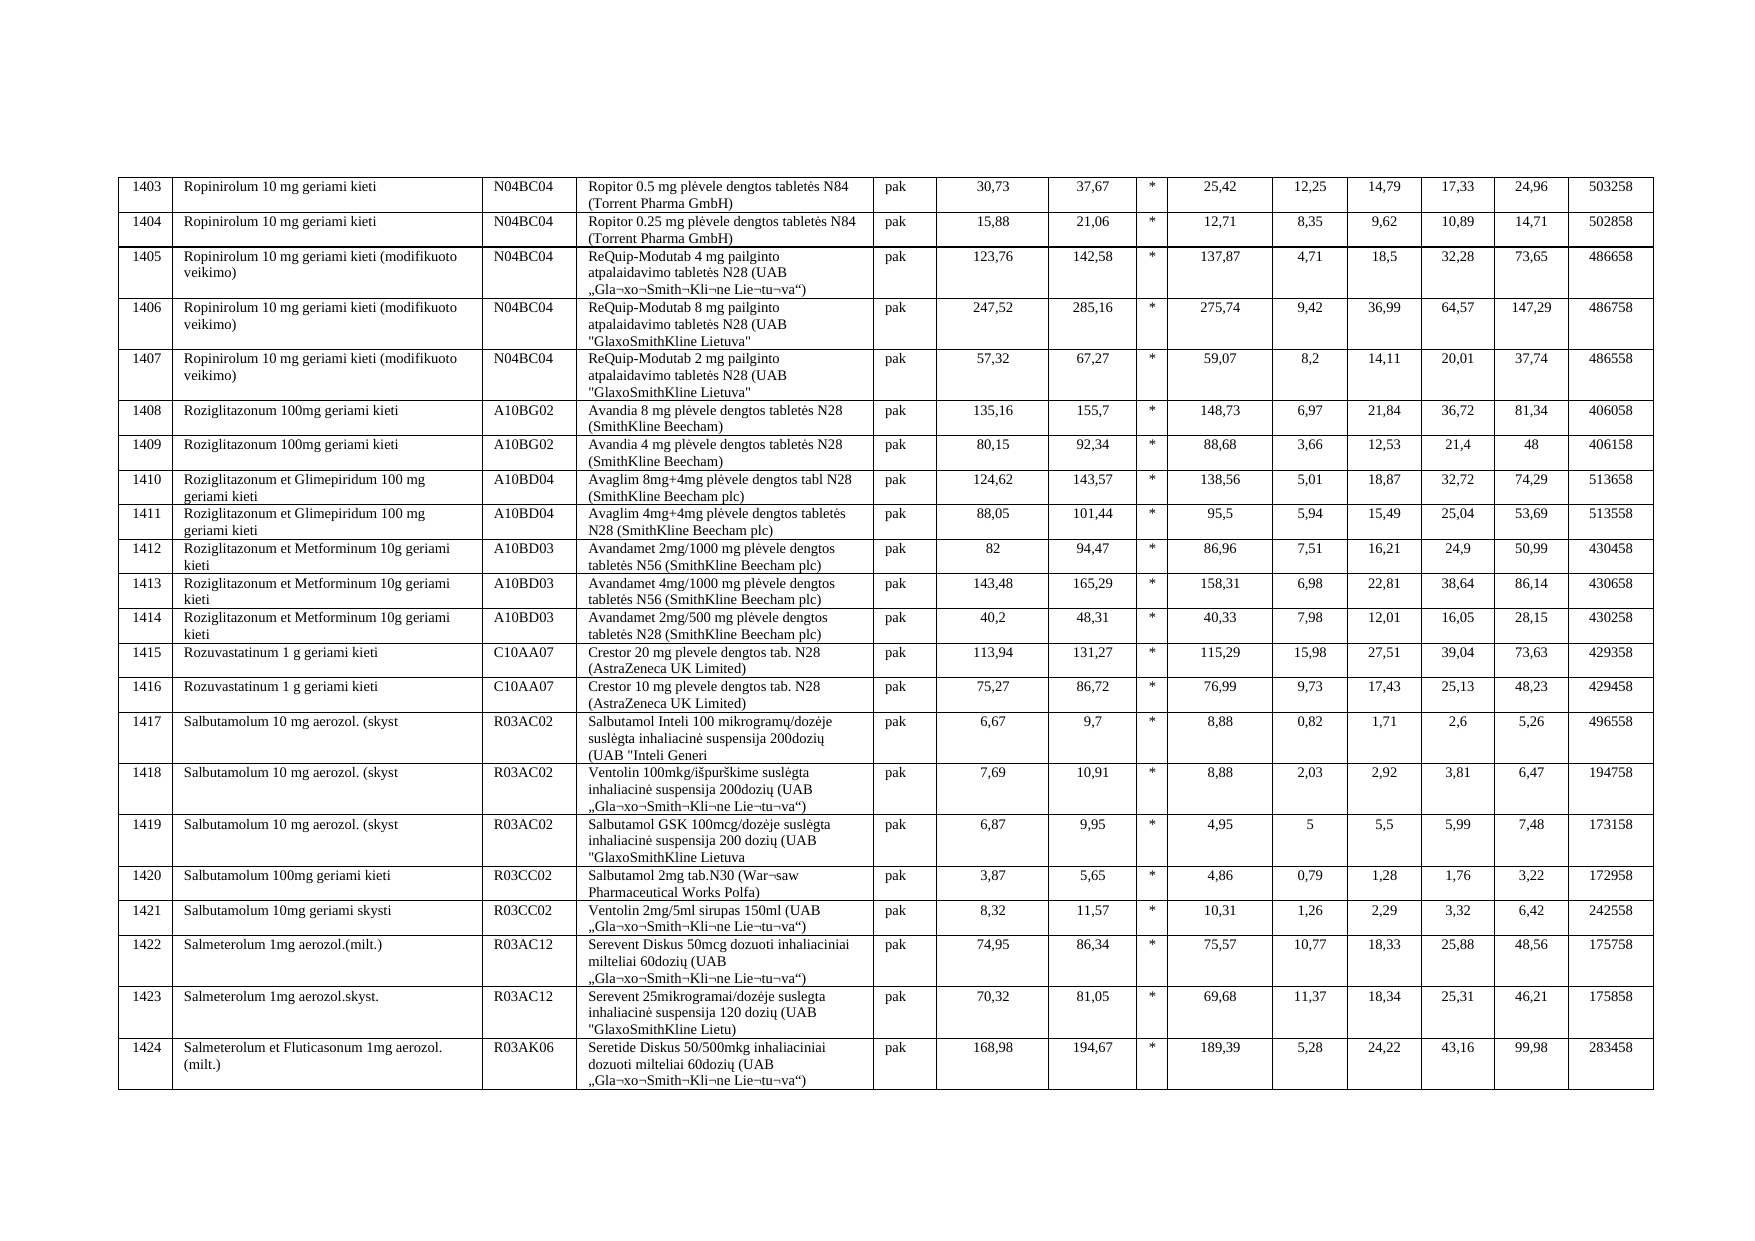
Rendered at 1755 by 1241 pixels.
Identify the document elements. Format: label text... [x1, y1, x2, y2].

table_cell pak [874, 350, 936, 400]
table_cell pak [874, 505, 936, 539]
table_cell 502858 [1569, 213, 1653, 246]
table_cell ReQuip-Modutab 2 mg pailginto atpalaidavimo tabletės N28 (UAB "GlaxoSmithKline Lietuva" [577, 350, 873, 400]
table_cell 1414 [119, 609, 172, 642]
table_cell 486658 [1569, 248, 1653, 298]
table_cell 7,69 [937, 764, 1048, 814]
table_cell * [1137, 401, 1167, 435]
table_cell 1406 [119, 299, 172, 349]
table_cell R03AC02 [483, 815, 576, 866]
table_cell 32,72 [1422, 471, 1494, 504]
table_cell pak [874, 178, 936, 212]
table_cell 81,05 [1049, 987, 1136, 1038]
table_cell Salmeterolum 1mg aerozol.(milt.) [173, 936, 482, 986]
table_cell * [1137, 764, 1167, 814]
table_cell 7,48 [1495, 815, 1568, 866]
table_cell Avandia 4 mg plėvele dengtos tabletės N28 (SmithKline Beecham) [577, 436, 873, 469]
table_cell 1,76 [1422, 867, 1494, 900]
table_cell R03AC02 [483, 764, 576, 814]
table_cell 1403 [119, 178, 172, 212]
table_cell 1424 [119, 1039, 172, 1089]
table_cell 70,32 [937, 987, 1048, 1038]
table_cell 25,42 [1168, 178, 1272, 212]
table_cell Salmeterolum et Fluticasonum 1mg aerozol.(milt.) [173, 1039, 482, 1089]
table_cell 1,26 [1273, 901, 1347, 935]
table_cell 115,29 [1168, 644, 1272, 677]
table_cell 101,44 [1049, 505, 1136, 539]
table_cell A10BG02 [483, 436, 576, 469]
table_cell 38,64 [1422, 574, 1494, 608]
table_cell ReQuip-Modutab 4 mg pailginto atpalaidavimo tabletės N28 (UAB „Gla¬xo¬Smith¬Kli¬ne Lie¬tu¬va“) [577, 248, 873, 298]
table_cell 1410 [119, 471, 172, 504]
table_cell 21,06 [1049, 213, 1136, 246]
table_cell 15,49 [1348, 505, 1421, 539]
table_cell 137,87 [1168, 248, 1272, 298]
table_cell 1422 [119, 936, 172, 986]
table_cell * [1137, 574, 1167, 608]
table_cell * [1137, 936, 1167, 986]
table_cell * [1137, 678, 1167, 712]
table_cell 124,62 [937, 471, 1048, 504]
table_cell * [1137, 436, 1167, 469]
table_cell 2,03 [1273, 764, 1347, 814]
table_cell 86,72 [1049, 678, 1136, 712]
table_cell 143,48 [937, 574, 1048, 608]
table_cell pak [874, 248, 936, 298]
table_cell * [1137, 471, 1167, 504]
table_cell 48 [1495, 436, 1568, 469]
table_cell Roziglitazonum et Metforminum 10g geriami kieti [173, 540, 482, 573]
table_cell pak [874, 815, 936, 866]
table_cell 95,5 [1168, 505, 1272, 539]
table_cell 3,81 [1422, 764, 1494, 814]
table_cell 92,34 [1049, 436, 1136, 469]
table_cell C10AA07 [483, 644, 576, 677]
table_cell Ventolin 2mg/5ml sirupas 150ml (UAB „Gla¬xo¬Smith¬Kli¬ne Lie¬tu¬va“) [577, 901, 873, 935]
table_cell * [1137, 299, 1167, 349]
table_cell 1404 [119, 213, 172, 246]
table_cell * [1137, 867, 1167, 900]
table_cell 5,94 [1273, 505, 1347, 539]
table_cell Roziglitazonum et Metforminum 10g geriami kieti [173, 574, 482, 608]
table_cell 25,04 [1422, 505, 1494, 539]
table_cell 429458 [1569, 678, 1653, 712]
table_cell 5,65 [1049, 867, 1136, 900]
table_cell N04BC04 [483, 350, 576, 400]
table_cell Salbutamolum 10 mg aerozol. (skyst [173, 815, 482, 866]
table_cell 513558 [1569, 505, 1653, 539]
table_cell Ropinirolum 10 mg geriami kieti [173, 178, 482, 212]
table_cell 59,07 [1168, 350, 1272, 400]
table_cell 10,31 [1168, 901, 1272, 935]
table_cell * [1137, 1039, 1167, 1089]
table_cell R03AC12 [483, 987, 576, 1038]
table_cell 138,56 [1168, 471, 1272, 504]
table_cell 25,13 [1422, 678, 1494, 712]
table_cell * [1137, 644, 1167, 677]
table_cell 285,16 [1049, 299, 1136, 349]
table_cell 1405 [119, 248, 172, 298]
table_cell 486558 [1569, 350, 1653, 400]
table_cell 142,58 [1049, 248, 1136, 298]
table_cell pak [874, 644, 936, 677]
table_cell R03AC12 [483, 936, 576, 986]
table_cell * [1137, 505, 1167, 539]
table_cell 75,57 [1168, 936, 1272, 986]
table_cell 48,56 [1495, 936, 1568, 986]
table_cell 27,51 [1348, 644, 1421, 677]
table_cell 1411 [119, 505, 172, 539]
table_cell 168,98 [937, 1039, 1048, 1089]
table_cell 5,5 [1348, 815, 1421, 866]
table_cell A10BD04 [483, 505, 576, 539]
table_cell 5,99 [1422, 815, 1494, 866]
table_cell 1413 [119, 574, 172, 608]
table_cell 6,67 [937, 713, 1048, 763]
table_cell 406158 [1569, 436, 1653, 469]
table_cell 57,32 [937, 350, 1048, 400]
table_cell 10,91 [1049, 764, 1136, 814]
table_cell 25,88 [1422, 936, 1494, 986]
table_cell 1418 [119, 764, 172, 814]
table_cell Seretide Diskus 50/500mkg inhaliaciniai dozuoti milteliai 60dozių (UAB „Gla¬xo¬Smith¬Kli¬ne Lie¬tu¬va“) [577, 1039, 873, 1089]
table_cell Avandamet 2mg/1000 mg plėvele dengtos tabletės N56 (SmithKline Beecham plc) [577, 540, 873, 573]
table_cell Roziglitazonum et Glimepiridum 100 mg geriami kieti [173, 505, 482, 539]
table_cell * [1137, 815, 1167, 866]
table_cell 10,77 [1273, 936, 1347, 986]
table_cell 22,81 [1348, 574, 1421, 608]
table_cell pak [874, 574, 936, 608]
table_cell 1,28 [1348, 867, 1421, 900]
table_cell A10BG02 [483, 401, 576, 435]
table_cell pak [874, 936, 936, 986]
table_cell 21,4 [1422, 436, 1494, 469]
table_cell 86,96 [1168, 540, 1272, 573]
table_cell pak [874, 609, 936, 642]
table_cell 242558 [1569, 901, 1653, 935]
table_cell 43,16 [1422, 1039, 1494, 1089]
table_cell A10BD04 [483, 471, 576, 504]
table_cell Salbutamolum 10mg geriami skysti [173, 901, 482, 935]
table_cell 194,67 [1049, 1039, 1136, 1089]
table_cell 17,33 [1422, 178, 1494, 212]
table_cell C10AA07 [483, 678, 576, 712]
table_cell R03AC02 [483, 713, 576, 763]
table_cell 14,79 [1348, 178, 1421, 212]
table_cell 81,34 [1495, 401, 1568, 435]
table_cell 3,66 [1273, 436, 1347, 469]
table_cell 3,32 [1422, 901, 1494, 935]
table_cell 9,7 [1049, 713, 1136, 763]
table_cell 88,05 [937, 505, 1048, 539]
table_cell N04BC04 [483, 178, 576, 212]
table_cell 18,33 [1348, 936, 1421, 986]
table_cell Salbutamol GSK 100mcg/dozėje suslėgta inhaliacinė suspensija 200 dozių (UAB "GlaxoSmithKline Lietuva [577, 815, 873, 866]
table_cell 275,74 [1168, 299, 1272, 349]
table_cell 1408 [119, 401, 172, 435]
table_cell 40,33 [1168, 609, 1272, 642]
table_cell 143,57 [1049, 471, 1136, 504]
table_cell pak [874, 540, 936, 573]
table_cell 1,71 [1348, 713, 1421, 763]
table_cell pak [874, 1039, 936, 1089]
table_cell 75,27 [937, 678, 1048, 712]
table_cell 148,73 [1168, 401, 1272, 435]
table_cell 16,21 [1348, 540, 1421, 573]
table_cell 247,52 [937, 299, 1048, 349]
table_cell 172958 [1569, 867, 1653, 900]
table_cell R03AK06 [483, 1039, 576, 1089]
table_cell Avandamet 4mg/1000 mg plėvele dengtos tabletės N56 (SmithKline Beecham plc) [577, 574, 873, 608]
table_cell 173158 [1569, 815, 1653, 866]
table_cell 73,65 [1495, 248, 1568, 298]
table_cell 283458 [1569, 1039, 1653, 1089]
table_cell 131,27 [1049, 644, 1136, 677]
table_cell ReQuip-Modutab 8 mg pailginto atpalaidavimo tabletės N28 (UAB "GlaxoSmithKline Lietuva" [577, 299, 873, 349]
table_cell pak [874, 299, 936, 349]
table_cell 429358 [1569, 644, 1653, 677]
table_cell 147,29 [1495, 299, 1568, 349]
table_cell 158,31 [1168, 574, 1272, 608]
table_cell 48,23 [1495, 678, 1568, 712]
table_cell N04BC04 [483, 213, 576, 246]
table_cell 8,35 [1273, 213, 1347, 246]
table_cell * [1137, 713, 1167, 763]
table_cell Roziglitazonum et Metforminum 10g geriami kieti [173, 609, 482, 642]
table_cell 175858 [1569, 987, 1653, 1038]
table_cell 94,47 [1049, 540, 1136, 573]
table_cell 20,01 [1422, 350, 1494, 400]
table_cell 123,76 [937, 248, 1048, 298]
table_cell 10,89 [1422, 213, 1494, 246]
table_cell 0,82 [1273, 713, 1347, 763]
table_cell pak [874, 764, 936, 814]
table_cell Ropitor 0.5 mg plėvele dengtos tabletės N84 (Torrent Pharma GmbH) [577, 178, 873, 212]
table_cell 39,04 [1422, 644, 1494, 677]
table_cell 7,51 [1273, 540, 1347, 573]
table_cell 69,68 [1168, 987, 1272, 1038]
table_cell Salbutamol Inteli 100 mikrogramų/dozėje suslėgta inhaliacinė suspensija 200dozių (UAB "Inteli Generi [577, 713, 873, 763]
table_cell pak [874, 401, 936, 435]
table_cell 5,01 [1273, 471, 1347, 504]
table_cell 1415 [119, 644, 172, 677]
table_cell 37,67 [1049, 178, 1136, 212]
table_cell 74,29 [1495, 471, 1568, 504]
table_cell 189,39 [1168, 1039, 1272, 1089]
table_cell 1407 [119, 350, 172, 400]
table_cell 3,87 [937, 867, 1048, 900]
table_cell 503258 [1569, 178, 1653, 212]
table_cell Serevent 25mikrogramai/dozėje suslegta inhaliacinė suspensija 120 dozių (UAB "GlaxoSmithKline Lietu) [577, 987, 873, 1038]
table_cell 64,57 [1422, 299, 1494, 349]
table_cell Roziglitazonum et Glimepiridum 100 mg geriami kieti [173, 471, 482, 504]
table_cell 430258 [1569, 609, 1653, 642]
table_cell 12,53 [1348, 436, 1421, 469]
table_cell 86,14 [1495, 574, 1568, 608]
table_cell Crestor 10 mg plevele dengtos tab. N28 (AstraZeneca UK Limited) [577, 678, 873, 712]
table_cell 67,27 [1049, 350, 1136, 400]
table_cell 6,47 [1495, 764, 1568, 814]
table_cell 12,25 [1273, 178, 1347, 212]
table_cell 24,9 [1422, 540, 1494, 573]
table_cell 1420 [119, 867, 172, 900]
table_cell A10BD03 [483, 574, 576, 608]
table_cell 113,94 [937, 644, 1048, 677]
table_cell * [1137, 350, 1167, 400]
table_cell Ropinirolum 10 mg geriami kieti (modifikuoto veikimo) [173, 299, 482, 349]
table_cell 99,98 [1495, 1039, 1568, 1089]
table_cell 48,31 [1049, 609, 1136, 642]
table_cell 0,79 [1273, 867, 1347, 900]
table_cell 1417 [119, 713, 172, 763]
table_cell 82 [937, 540, 1048, 573]
table_cell 2,6 [1422, 713, 1494, 763]
table_cell 175758 [1569, 936, 1653, 986]
table_cell 76,99 [1168, 678, 1272, 712]
table_cell 513658 [1569, 471, 1653, 504]
table_cell 194758 [1569, 764, 1653, 814]
table_cell 5,26 [1495, 713, 1568, 763]
table_cell 14,71 [1495, 213, 1568, 246]
table_cell 2,92 [1348, 764, 1421, 814]
table_cell 50,99 [1495, 540, 1568, 573]
table_cell * [1137, 987, 1167, 1038]
table_cell 25,31 [1422, 987, 1494, 1038]
table_cell pak [874, 471, 936, 504]
table_cell A10BD03 [483, 540, 576, 573]
table_cell Avandia 8 mg plėvele dengtos tabletės N28 (SmithKline Beecham) [577, 401, 873, 435]
table_cell 12,71 [1168, 213, 1272, 246]
table_cell * [1137, 901, 1167, 935]
table_cell 9,73 [1273, 678, 1347, 712]
table_cell 430458 [1569, 540, 1653, 573]
table_cell 7,98 [1273, 609, 1347, 642]
table_cell 24,96 [1495, 178, 1568, 212]
table_cell pak [874, 436, 936, 469]
table_cell Salbutamolum 10 mg aerozol. (skyst [173, 764, 482, 814]
table_cell Salbutamolum 100mg geriami kieti [173, 867, 482, 900]
table_cell 165,29 [1049, 574, 1136, 608]
table_cell pak [874, 678, 936, 712]
table_cell 12,01 [1348, 609, 1421, 642]
table_cell Rozuvastatinum 1 g geriami kieti [173, 678, 482, 712]
table_cell 1412 [119, 540, 172, 573]
table_cell 32,28 [1422, 248, 1494, 298]
table_cell Avandamet 2mg/500 mg plėvele dengtos tabletės N28 (SmithKline Beecham plc) [577, 609, 873, 642]
table_cell 4,86 [1168, 867, 1272, 900]
table_cell * [1137, 213, 1167, 246]
table_cell 135,16 [937, 401, 1048, 435]
table_cell 53,69 [1495, 505, 1568, 539]
table_cell 9,95 [1049, 815, 1136, 866]
table_cell Ropinirolum 10 mg geriami kieti [173, 213, 482, 246]
table_cell 2,29 [1348, 901, 1421, 935]
table_cell pak [874, 901, 936, 935]
table_cell Rozuvastatinum 1 g geriami kieti [173, 644, 482, 677]
table_cell A10BD03 [483, 609, 576, 642]
table_cell 36,99 [1348, 299, 1421, 349]
table_cell Ropinirolum 10 mg geriami kieti (modifikuoto veikimo) [173, 350, 482, 400]
table_cell R03CC02 [483, 867, 576, 900]
table_cell 1409 [119, 436, 172, 469]
table_cell Roziglitazonum 100mg geriami kieti [173, 401, 482, 435]
table_cell Crestor 20 mg plevele dengtos tab. N28 (AstraZeneca UK Limited) [577, 644, 873, 677]
table_cell 9,42 [1273, 299, 1347, 349]
table_cell 17,43 [1348, 678, 1421, 712]
table_cell N04BC04 [483, 248, 576, 298]
table_cell 8,2 [1273, 350, 1347, 400]
table_cell 9,62 [1348, 213, 1421, 246]
table_cell 430658 [1569, 574, 1653, 608]
table_cell N04BC04 [483, 299, 576, 349]
table_cell 1421 [119, 901, 172, 935]
table_cell 5 [1273, 815, 1347, 866]
table_cell 16,05 [1422, 609, 1494, 642]
table_cell 6,97 [1273, 401, 1347, 435]
table_cell * [1137, 248, 1167, 298]
table_cell 1419 [119, 815, 172, 866]
table_cell 8,88 [1168, 713, 1272, 763]
table_cell 4,95 [1168, 815, 1272, 866]
table_cell 46,21 [1495, 987, 1568, 1038]
table_cell Salbutamol 2mg tab.N30 (War¬saw Pharmaceutical Works Polfa) [577, 867, 873, 900]
table_cell 15,98 [1273, 644, 1347, 677]
table_cell * [1137, 178, 1167, 212]
table_cell 18,87 [1348, 471, 1421, 504]
table_cell * [1137, 540, 1167, 573]
table_cell 80,15 [937, 436, 1048, 469]
table_cell Roziglitazonum 100mg geriami kieti [173, 436, 482, 469]
table_cell 30,73 [937, 178, 1048, 212]
table_cell * [1137, 609, 1167, 642]
table_cell 6,42 [1495, 901, 1568, 935]
table_cell 496558 [1569, 713, 1653, 763]
table_cell 73,63 [1495, 644, 1568, 677]
table_cell 15,88 [937, 213, 1048, 246]
table_cell pak [874, 987, 936, 1038]
table_cell 74,95 [937, 936, 1048, 986]
table_cell 3,22 [1495, 867, 1568, 900]
table_cell Salbutamolum 10 mg aerozol. (skyst [173, 713, 482, 763]
table_cell 88,68 [1168, 436, 1272, 469]
table_cell Ropinirolum 10 mg geriami kieti (modifikuoto veikimo) [173, 248, 482, 298]
table_cell 21,84 [1348, 401, 1421, 435]
table_cell 28,15 [1495, 609, 1568, 642]
table_cell Salmeterolum 1mg aerozol.skyst. [173, 987, 482, 1038]
table_cell 4,71 [1273, 248, 1347, 298]
table_cell 8,32 [937, 901, 1048, 935]
table_cell 40,2 [937, 609, 1048, 642]
table_cell 155,7 [1049, 401, 1136, 435]
table_cell 6,98 [1273, 574, 1347, 608]
table_cell 6,87 [937, 815, 1048, 866]
table_cell 37,74 [1495, 350, 1568, 400]
table_cell pak [874, 713, 936, 763]
table_cell Ropitor 0.25 mg plėvele dengtos tabletės N84 (Torrent Pharma GmbH) [577, 213, 873, 246]
table_cell 5,28 [1273, 1039, 1347, 1089]
table_cell 11,37 [1273, 987, 1347, 1038]
table_cell 11,57 [1049, 901, 1136, 935]
table_cell 406058 [1569, 401, 1653, 435]
table_cell 14,11 [1348, 350, 1421, 400]
table_cell R03CC02 [483, 901, 576, 935]
table_cell 1416 [119, 678, 172, 712]
table_cell Avaglim 8mg+4mg plėvele dengtos tabl N28 (SmithKline Beecham plc) [577, 471, 873, 504]
table_cell 86,34 [1049, 936, 1136, 986]
table_cell pak [874, 867, 936, 900]
table_cell 8,88 [1168, 764, 1272, 814]
table_cell 1423 [119, 987, 172, 1038]
table_cell 486758 [1569, 299, 1653, 349]
table_cell Serevent Diskus 50mcg dozuoti inhaliaciniai milteliai 60dozių (UAB „Gla¬xo¬Smith¬Kli¬ne Lie¬tu¬va“) [577, 936, 873, 986]
table_cell 18,5 [1348, 248, 1421, 298]
table_cell 18,34 [1348, 987, 1421, 1038]
table_cell Avaglim 4mg+4mg plėvele dengtos tabletės N28 (SmithKline Beecham plc) [577, 505, 873, 539]
table_cell 24,22 [1348, 1039, 1421, 1089]
table_cell 36,72 [1422, 401, 1494, 435]
table_cell Ventolin 100mkg/išpurškime suslėgta inhaliacinė suspensija 200dozių (UAB „Gla¬xo¬Smith¬Kli¬ne Lie¬tu¬va“) [577, 764, 873, 814]
table_cell pak [874, 213, 936, 246]
